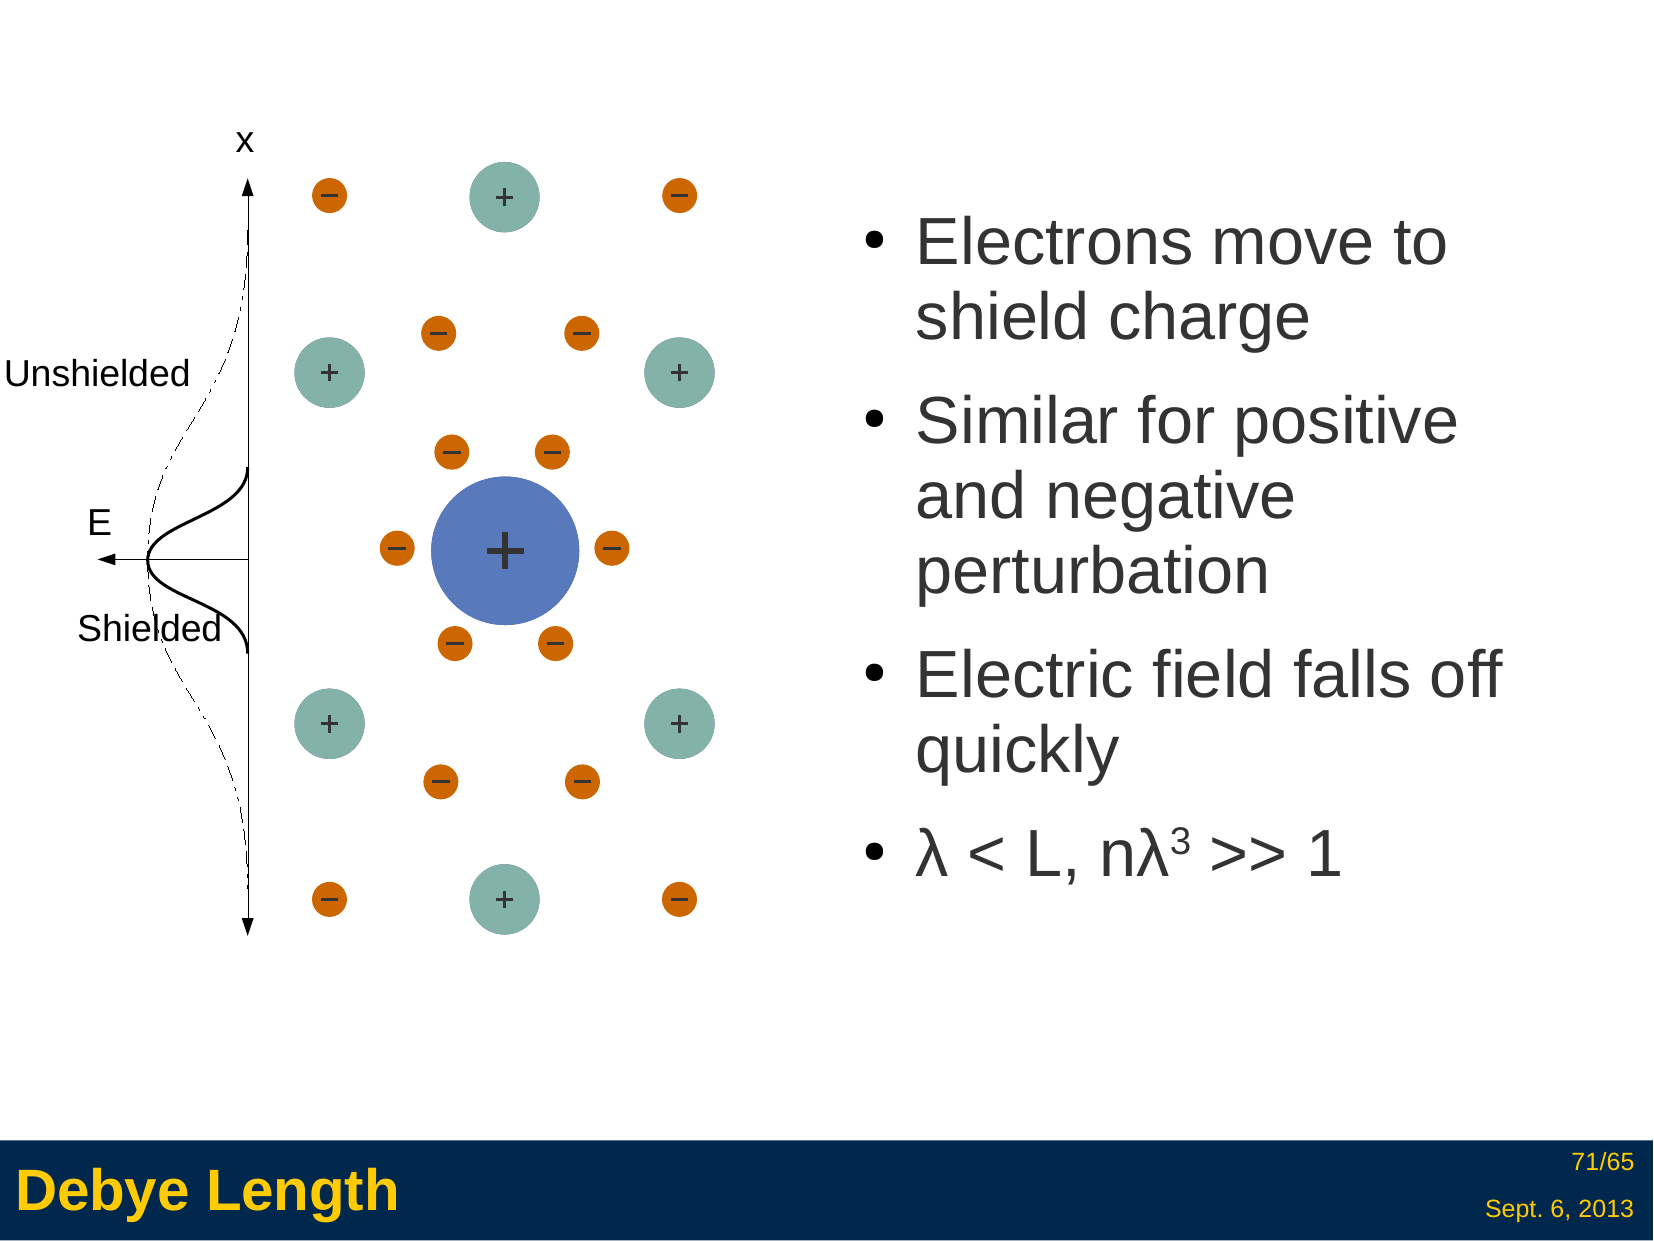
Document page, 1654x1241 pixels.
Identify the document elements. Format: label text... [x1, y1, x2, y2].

text_box [311, 881, 348, 917]
text_box [431, 476, 580, 626]
text_box [644, 688, 715, 759]
text_box [644, 337, 715, 408]
text_box Unshielded [0, 345, 206, 414]
text_box [421, 315, 457, 351]
text_box x [220, 110, 270, 180]
text_box [423, 764, 459, 800]
text_box [538, 626, 574, 662]
text_box [294, 337, 365, 408]
text_box [434, 434, 470, 470]
text_box Shielded [62, 600, 238, 669]
text_box [564, 315, 600, 351]
text_box [437, 626, 473, 662]
text_box [379, 530, 415, 566]
text_box [662, 177, 698, 214]
text_box [564, 764, 601, 800]
text_box [294, 688, 365, 759]
text_box E [72, 493, 127, 563]
text_box [594, 530, 630, 566]
text_box [661, 881, 698, 917]
text_box [469, 161, 540, 233]
list Electrons move to shield charge Similar for positive and negative perturbation Electric field falls off quickly λ < L, nλ3 >> 1 [845, 75, 1572, 1021]
title Debye Length [14, 1140, 1380, 1241]
text_box [312, 177, 348, 214]
text_box [534, 434, 570, 470]
text_box [469, 864, 540, 935]
